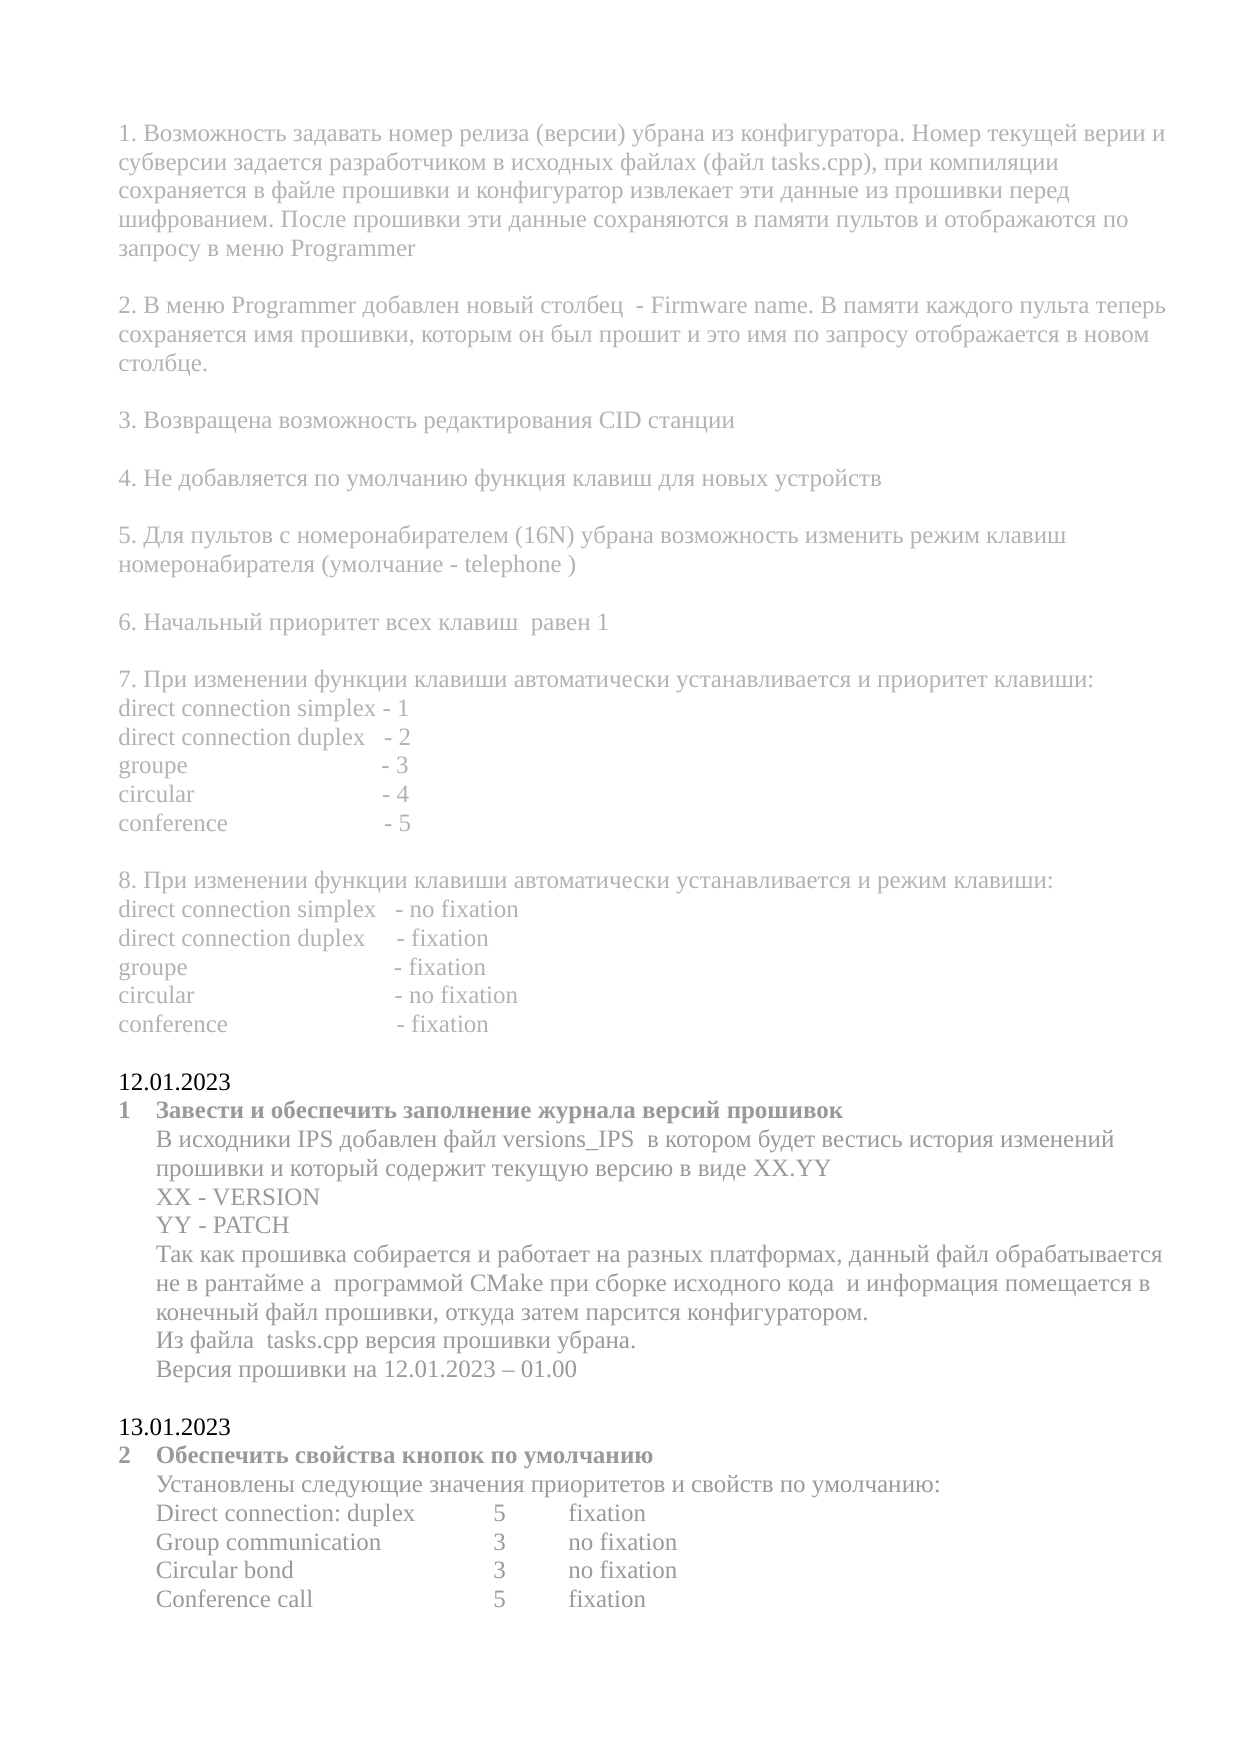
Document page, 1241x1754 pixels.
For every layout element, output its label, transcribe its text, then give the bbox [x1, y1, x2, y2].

list Group communication 3 no fixation [118, 1527, 1177, 1556]
list YY - PATCH [118, 1211, 1177, 1239]
list Так как прошивка собирается и работает на разных платформах, данный файл обрабатывается не в рантайме а программой CMake при сборке исходного кода и информация помещается в конечный файл прошивки, откуда затем парсится конфигуратором. [118, 1239, 1177, 1326]
list Установлены следующие значения приоритетов и свойств по умолчанию: [118, 1469, 1177, 1498]
text direct connection duplex - 2 [118, 722, 1177, 751]
text 1. Возможность задавать номер релиза (версии) убрана из конфигуратора. Номер текущей верии и субверсии задается разработчиком в исходных файлах (файл tasks.cpp), при компиляции сохраняется в файле прошивки и конфигуратор извлекает эти данные из прошивки перед шифрованием. После прошивки эти данные сохраняются в памяти пультов и отображаются по запросу в меню Programmer [118, 118, 1177, 262]
text 5. Для пультов с номеронабирателем (16N) убрана возможность изменить режим клавиш номеронабирателя (умолчание - telephone ) [118, 521, 1177, 578]
text 12.01.2023 [118, 1067, 1177, 1096]
text circular - no fixation [118, 981, 1177, 1009]
text groupe - 3 [118, 751, 1177, 779]
text 6. Начальный приоритет всех клавиш равен 1 [118, 607, 1177, 636]
text direct connection simplex - 1 [118, 693, 1177, 722]
list Завести и обеспечить заполнение журнала версий прошивок [118, 1096, 1177, 1124]
text conference - 5 [118, 808, 1177, 837]
text direct connection simplex - no fixation [118, 894, 1177, 923]
list Обеспечить свойства кнопок по умолчанию [118, 1441, 1177, 1469]
list Conference call 5 fixation [118, 1584, 1177, 1613]
text 3. Возвращена возможность редактирования CID станции [118, 406, 1177, 434]
text direct connection duplex - fixation [118, 923, 1177, 952]
text 4. Не добавляется по умолчанию функция клавиш для новых устройств [118, 463, 1177, 492]
list 13.01.2023 [81, 1412, 1177, 1441]
list Direct connection: duplex 5 fixation [118, 1498, 1177, 1527]
list XX - VERSION [118, 1182, 1177, 1211]
text 8. При изменении функции клавиши автоматически устанавливается и режим клавиши: [118, 866, 1177, 894]
list Версия прошивки на 12.01.2023 – 01.00 [118, 1354, 1177, 1383]
text 7. При изменении функции клавиши автоматически устанавливается и приоритет клавиши: [118, 664, 1177, 693]
list В исходники IPS добавлен файл versions_IPS в котором будет вестись история изменений прошивки и который содержит текущую версию в виде XX.YY [118, 1124, 1177, 1182]
text conference - fixation [118, 1009, 1177, 1038]
list Circular bond 3 no fixation [118, 1556, 1177, 1584]
text circular - 4 [118, 779, 1177, 808]
text groupe - fixation [118, 952, 1177, 981]
list Из файла tasks.cpp версия прошивки убрана. [118, 1326, 1177, 1354]
text 2. В меню Programmer добавлен новый столбец - Firmware name. В памяти каждого пульта теперь сохраняется имя прошивки, которым он был прошит и это имя по запросу отображается в новом столбце. [118, 291, 1177, 377]
